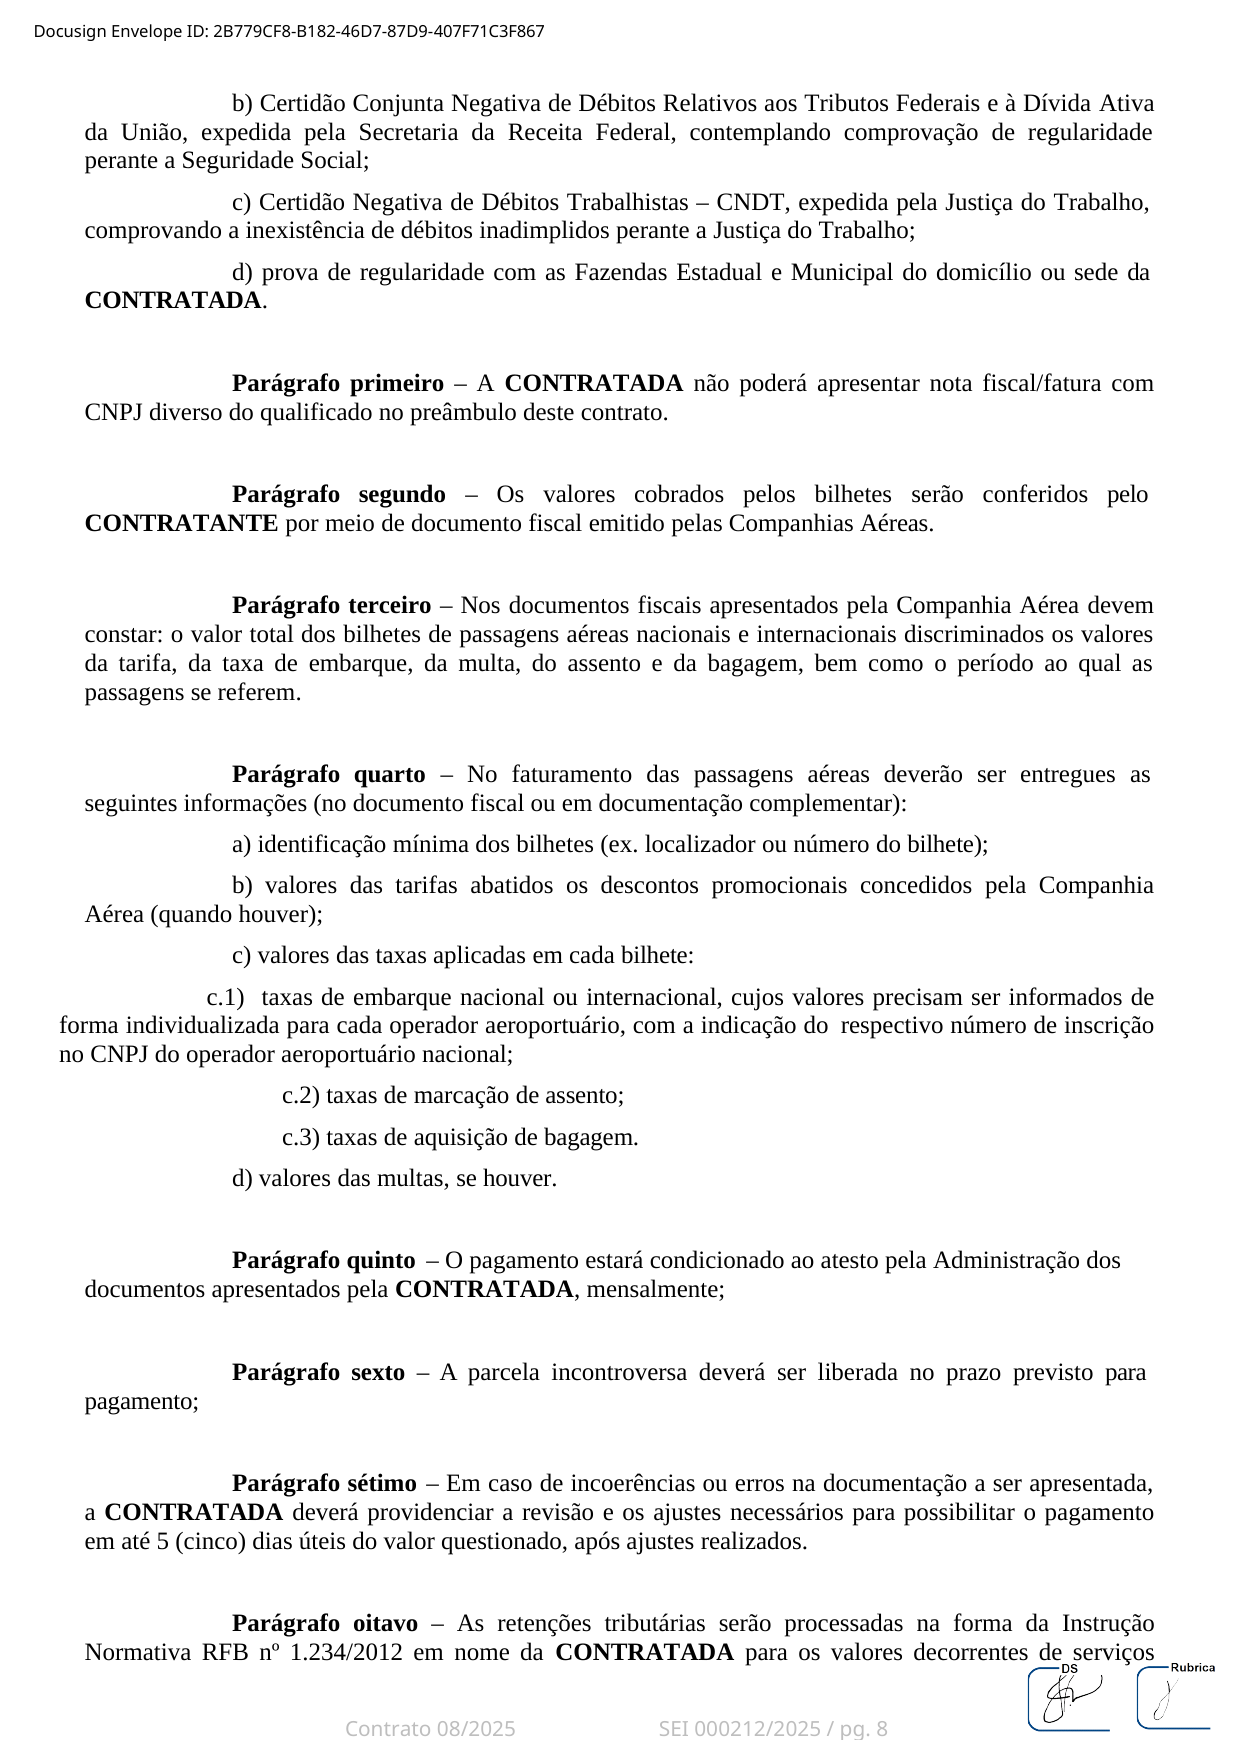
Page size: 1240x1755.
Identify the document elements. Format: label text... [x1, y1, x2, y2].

text Parágrafo quarto – No faturamento das passagens aéreas deverão ser entregues as seguintes informações (no documento fiscal ou em documentação complementar): [84, 759, 1181, 817]
list valores das multas, se houver. [232, 1163, 1181, 1192]
text Parágrafo sexto – A parcela incontroversa deverá ser liberada no prazo previsto para [232, 1357, 1181, 1386]
text pagamento; [84, 1386, 1181, 1414]
text Parágrafo terceiro – Nos documentos fiscais apresentados pela Companhia Aérea devem constar: o valor total dos bilhetes de passagens aéreas nacionais e internacionais discriminados os valores da tarifa, da taxa de embarque, da multa, do assento e da bagagem, bem como o período ao qual as passagens se referem. [84, 590, 1155, 705]
list taxas de embarque nacional ou internacional, cujos valores precisam ser informados de forma individualizada para cada operador aeroportuário, com a indicação do respectivo número de inscrição no CNPJ do operador aeroportuário nacional; [59, 982, 1155, 1068]
list Certidão Conjunta Negativa de Débitos Relativos aos Tributos Federais e à Dívida Ativa da União, expedida pela Secretaria da Receita Federal, contemplando comprovação de regularidade perante a Seguridade Social; [84, 88, 1154, 174]
list prova de regularidade com as Fazendas Estadual e Municipal do domicílio ou sede da [232, 257, 1181, 285]
text Parágrafo primeiro – A CONTRATADA não poderá apresentar nota fiscal/fatura com CNPJ diverso do qualificado no preâmbulo deste contrato. [84, 368, 1154, 425]
list valores das taxas aplicadas em cada bilhete: [232, 941, 1181, 969]
text Parágrafo oitavo – As retenções tributárias serão processadas na forma da Instrução Normativa RFB nº 1.234/2012 em nome da CONTRATADA para os valores decorrentes de serviços [84, 1608, 1156, 1666]
text Parágrafo quinto – O pagamento estará condicionado ao atesto pela Administração dos documentos apresentados pela CONTRATADA, mensalmente; [84, 1246, 1181, 1303]
list taxas de marcação de assento; [282, 1081, 1181, 1109]
text Parágrafo segundo – Os valores cobrados pelos bilhetes serão conferidos pelo [232, 479, 1181, 508]
list taxas de aquisição de bagagem. [282, 1122, 1181, 1151]
text Parágrafo sétimo – Em caso de incoerências ou erros na documentação a ser apresentada, a CONTRATADA deverá providenciar a revisão e os ajustes necessários para possibilitar o pagamento em até 5 (cinco) dias úteis do valor questionado, após ajustes realizados. [84, 1468, 1155, 1554]
subtitle CONTRATADA. [84, 285, 1181, 314]
list Certidão Negativa de Débitos Trabalhistas – CNDT, expedida pela Justiça do Trabalho, comprovando a inexistência de débitos inadimplidos perante a Justiça do Trabalho; [84, 187, 1151, 244]
list valores das tarifas abatidos os descontos promocionais concedidos pela Companhia Aérea (quando houver); [84, 871, 1154, 928]
text CONTRATANTE por meio de documento fiscal emitido pelas Companhias Aéreas. [84, 508, 1181, 537]
list identificação mínima dos bilhetes (ex. localizador ou número do bilhete); [232, 829, 1181, 858]
